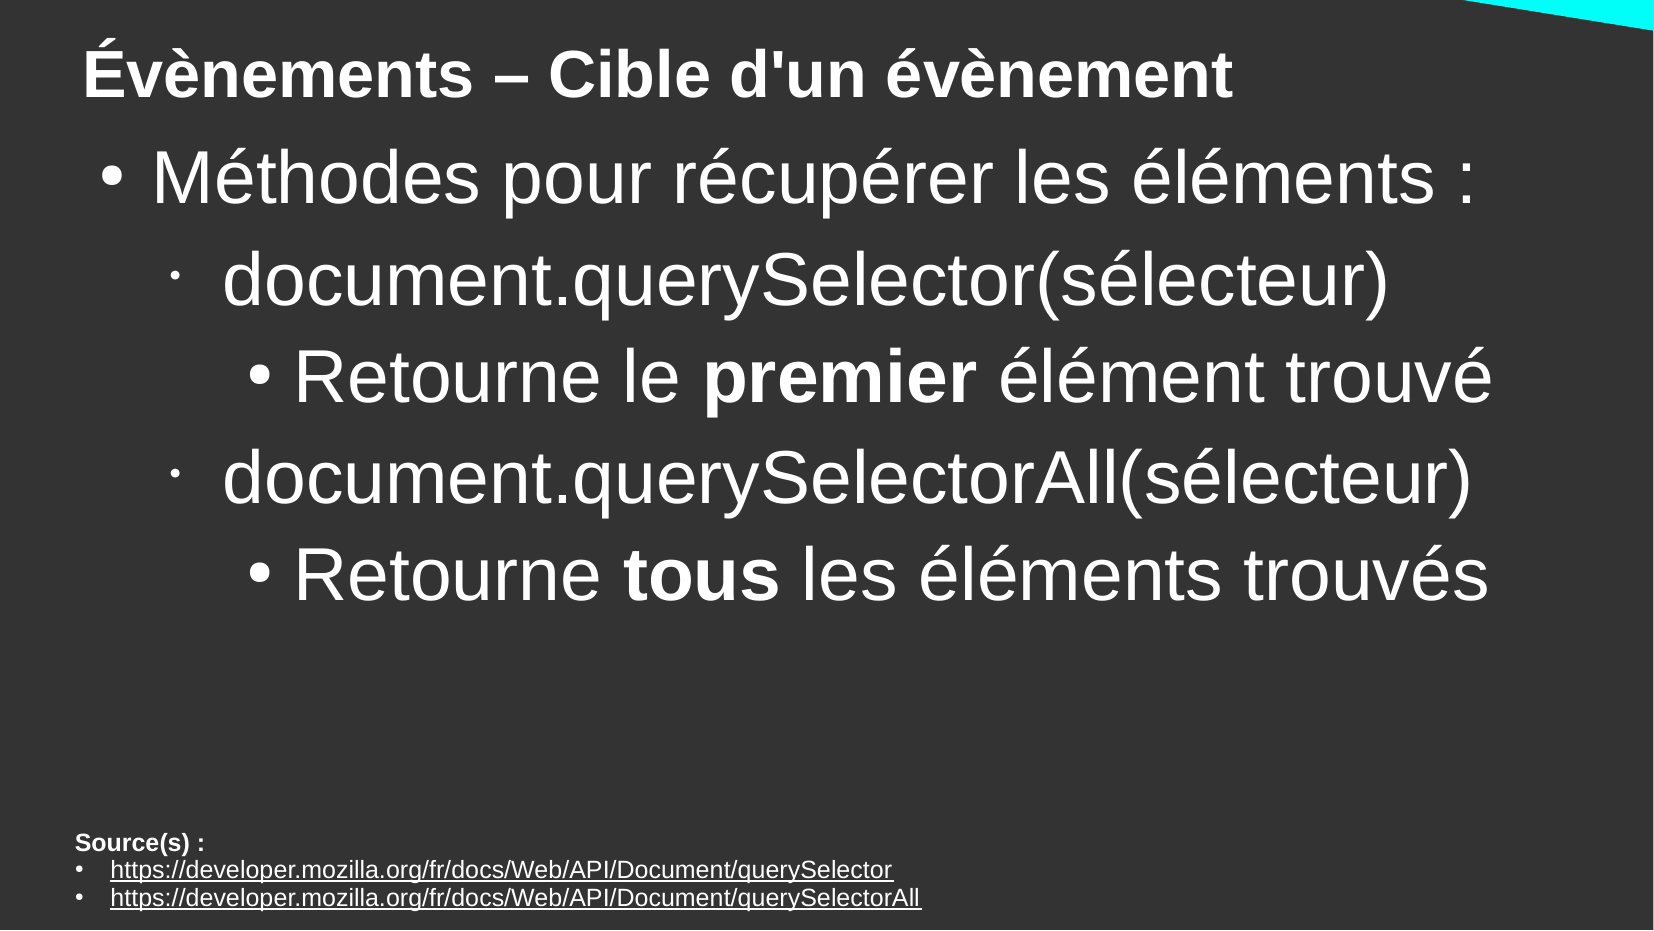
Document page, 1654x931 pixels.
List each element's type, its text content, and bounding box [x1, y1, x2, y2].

title Évènements – Cible d'un évènement [82, 37, 1571, 114]
text_box Source(s) : https://developer.mozilla.org/fr/docs/Web/API/Document/querySelector https://developer.mozilla.org/fr/docs/Web/API/Document/querySelectorAll [60, 820, 1583, 920]
list Méthodes pour récupérer les éléments : document.querySelector(sélecteur) Retourne le premier élément trouvé document.querySelectorAll(sélecteur) Retourne tous les éléments trouvés [80, 135, 1620, 709]
text_box [1463, 0, 1654, 31]
